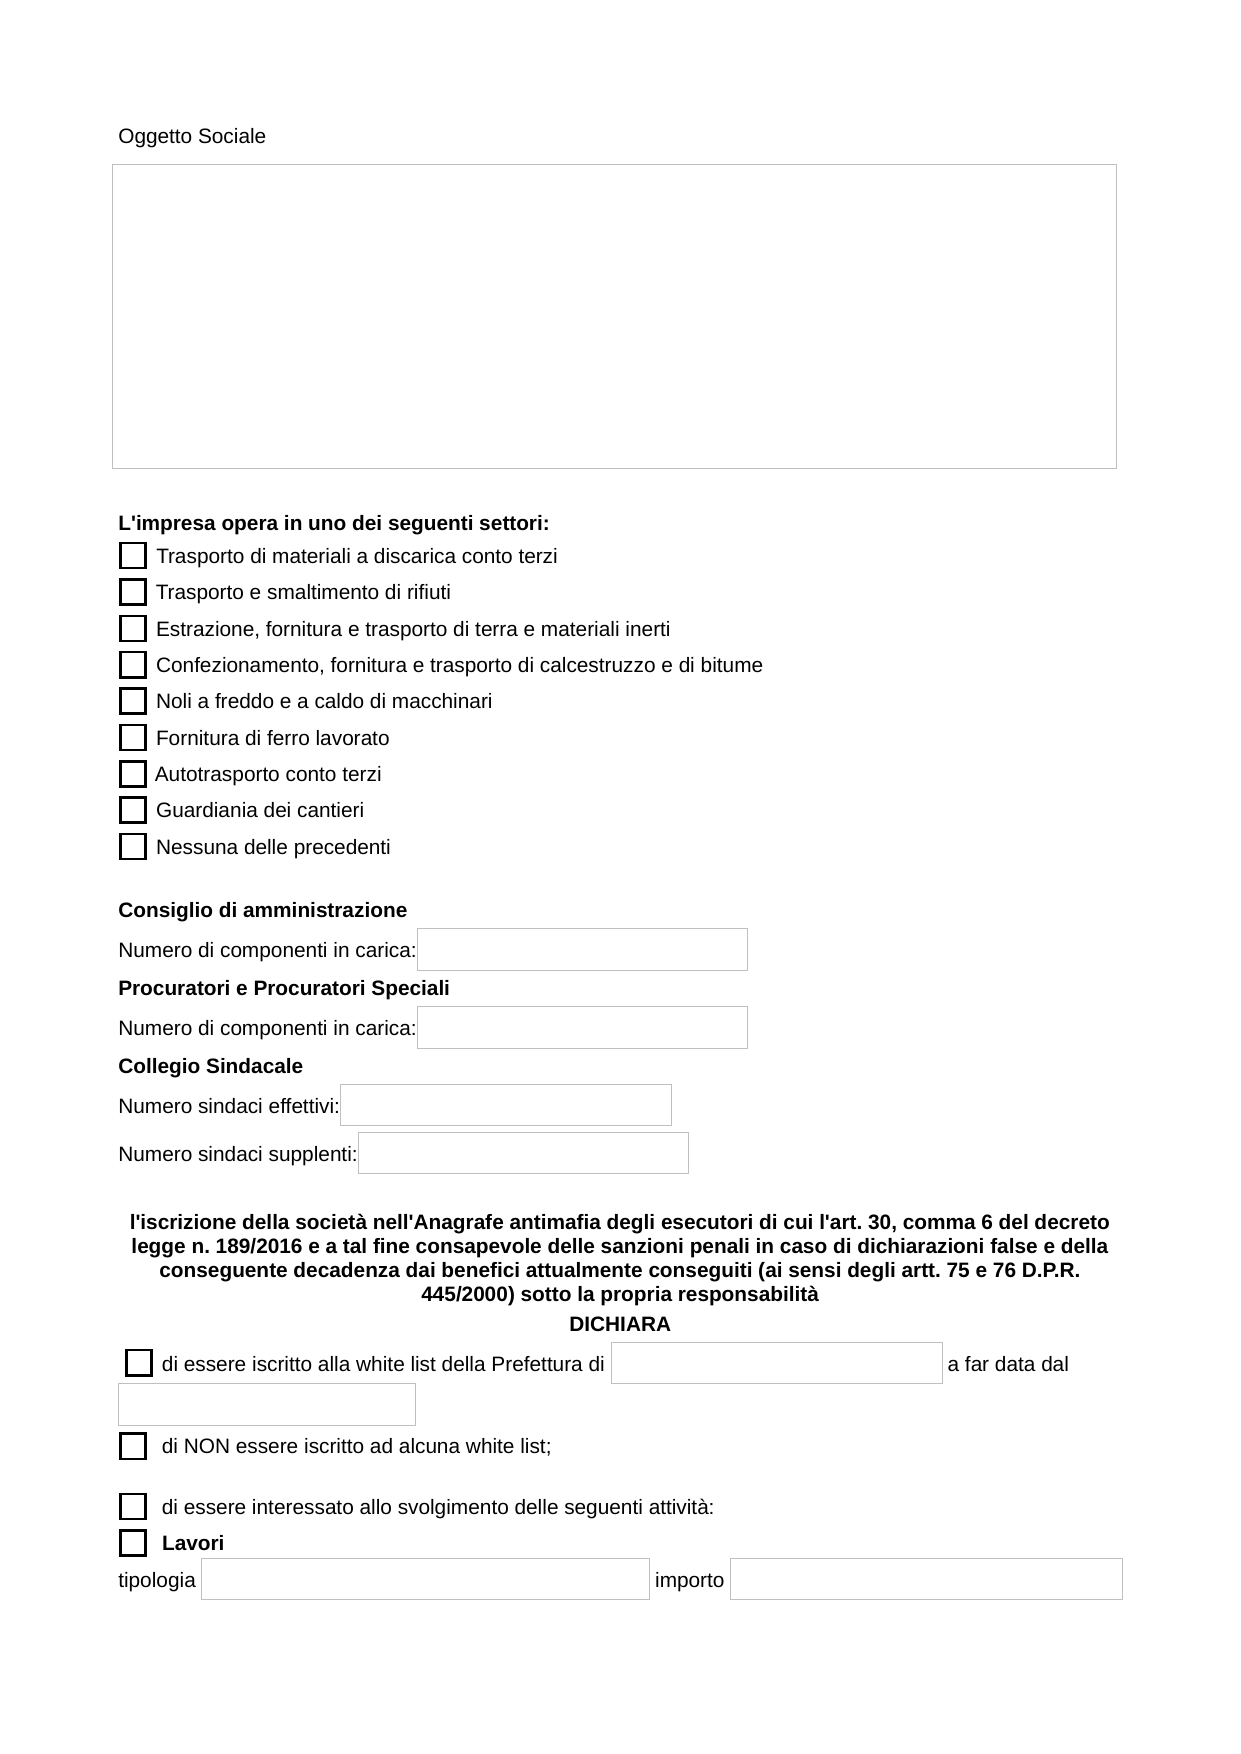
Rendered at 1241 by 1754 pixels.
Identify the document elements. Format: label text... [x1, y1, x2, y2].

text Trasporto di materiali a discarica conto terzi [144, 541, 1122, 571]
text Estrazione, fornitura e trasporto di terra e materiali inerti [144, 613, 1122, 643]
text Numero sindaci effettivi: [118, 1084, 340, 1126]
text [748, 1006, 1122, 1048]
text Autotrasporto conto terzi [144, 759, 1122, 789]
text Consiglio di amministrazione [118, 898, 1122, 922]
text [748, 928, 1122, 970]
text di NON essere iscritto ad alcuna white list; [118, 1431, 1122, 1485]
text Numero di componenti in carica: [118, 1006, 417, 1048]
text Lavori tipologia importo [118, 1528, 1122, 1599]
text Guardiania dei cantieri [144, 795, 1122, 825]
text [672, 1084, 1122, 1126]
text di essere interessato allo svolgimento delle seguenti attività: [144, 1491, 1122, 1522]
text Procuratori e Procuratori Speciali [118, 976, 1122, 1000]
text Noli a freddo e a caldo di macchinari [144, 686, 1122, 716]
text Confezionamento, fornitura e trasporto di calcestruzzo e di bitume [144, 650, 1122, 680]
text Collegio Sindacale [118, 1054, 1122, 1078]
text DICHIARA [118, 1312, 1122, 1336]
text Numero di componenti in carica: [118, 928, 417, 970]
text L'impresa opera in uno dei seguenti settori: [118, 486, 1122, 534]
text Numero sindaci supplenti: [118, 1132, 358, 1173]
text Nessuna delle precedenti [144, 831, 1122, 862]
text l'iscrizione della società nell'Anagrafe antimafia degli esecutori di cui l'art. 30, comma 6 del decreto legge n. 189/2016 e a tal fine consapevole delle sanzioni penali in caso di dichiarazioni false e della conseguente decadenza dai benefici attualmente conseguiti (ai sensi degli artt. 75 e 76 D.P.R. 445/2000) sotto la propria responsabilità [118, 1210, 1122, 1306]
text [689, 1132, 1122, 1173]
text Trasporto e smaltimento di rifiuti [144, 577, 1122, 607]
text Oggetto Sociale [118, 124, 1122, 148]
text di essere iscritto alla white list della Prefettura di a far data dal [118, 1342, 1122, 1425]
text Fornitura di ferro lavorato [144, 722, 1122, 752]
